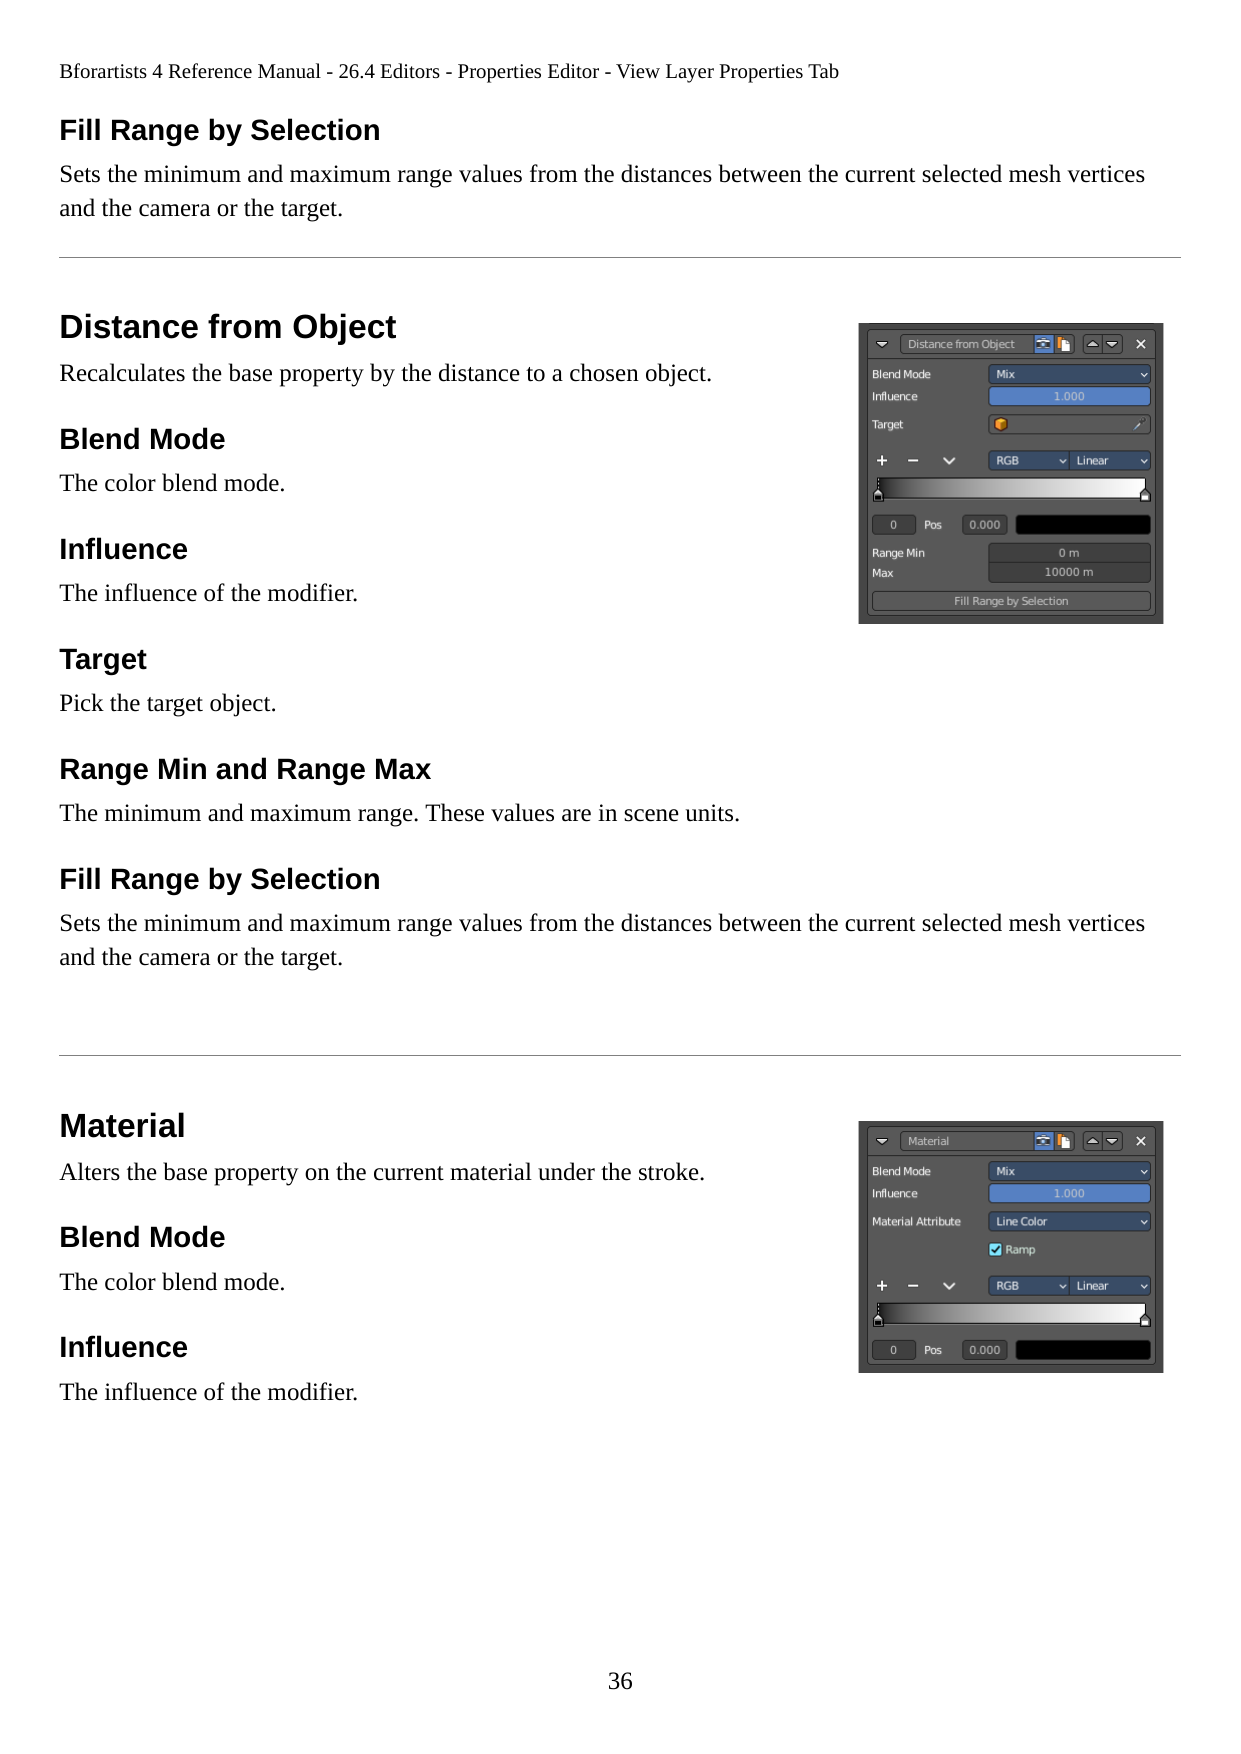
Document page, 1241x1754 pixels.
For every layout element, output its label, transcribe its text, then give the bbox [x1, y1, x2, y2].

subtitle Range Min and Range Max [59, 752, 1181, 786]
text Recalculates the base property by the distance to a chosen object. [59, 358, 858, 387]
subtitle Blend Mode [59, 1220, 858, 1254]
subtitle Material [59, 1106, 1181, 1144]
picture [858, 1121, 1164, 1373]
subtitle Influence [59, 1330, 858, 1364]
subtitle Influence [59, 532, 858, 566]
text The color blend mode. [59, 1267, 858, 1295]
subtitle [1164, 422, 1181, 456]
subtitle Target [59, 642, 1181, 676]
subtitle Distance from Object [59, 307, 1181, 346]
picture [858, 323, 1164, 624]
text Sets the minimum and maximum range values from the distances between the current selected mesh vertices and the camera or the target. [59, 159, 1181, 222]
text Pick the target object. [59, 688, 1181, 717]
text [1164, 1267, 1181, 1295]
text The minimum and maximum range. These values are in scene units. [59, 798, 1181, 827]
text The influence of the modifier. [59, 578, 858, 607]
subtitle Blend Mode [59, 422, 858, 456]
subtitle [1164, 532, 1181, 566]
text Sets the minimum and maximum range values from the distances between the current selected mesh vertices and the camera or the target. [59, 908, 1181, 971]
text The influence of the modifier. [59, 1377, 1181, 1405]
subtitle Fill Range by Selection [59, 862, 1181, 896]
text [1164, 468, 1181, 497]
text The color blend mode. [59, 468, 858, 497]
subtitle Fill Range by Selection [59, 113, 1181, 146]
subtitle [1164, 1220, 1181, 1254]
subtitle [1164, 1330, 1181, 1364]
text Alters the base property on the current material under the stroke. [59, 1157, 858, 1186]
